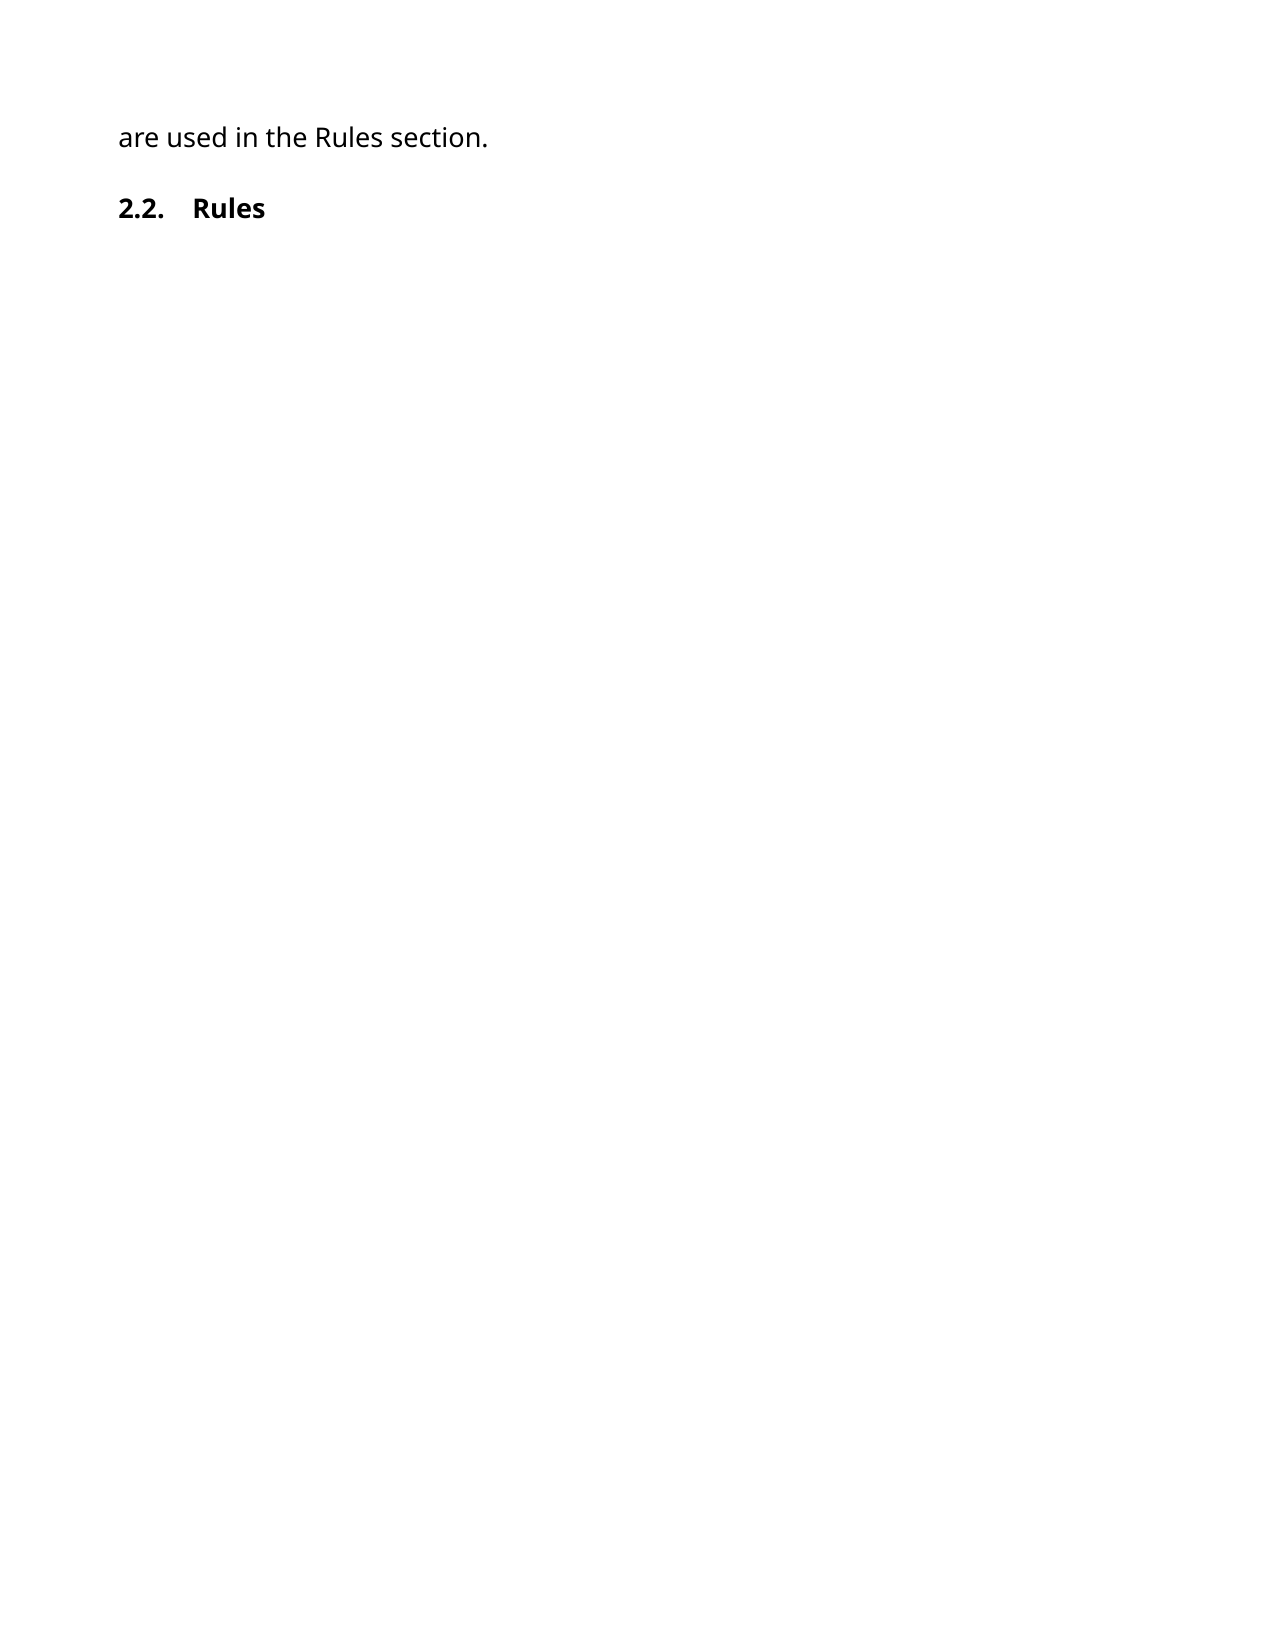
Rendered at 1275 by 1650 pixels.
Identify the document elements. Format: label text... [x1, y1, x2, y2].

text are used in the Rules section. [118, 118, 1157, 155]
text 2.2. Rules [118, 189, 1157, 226]
